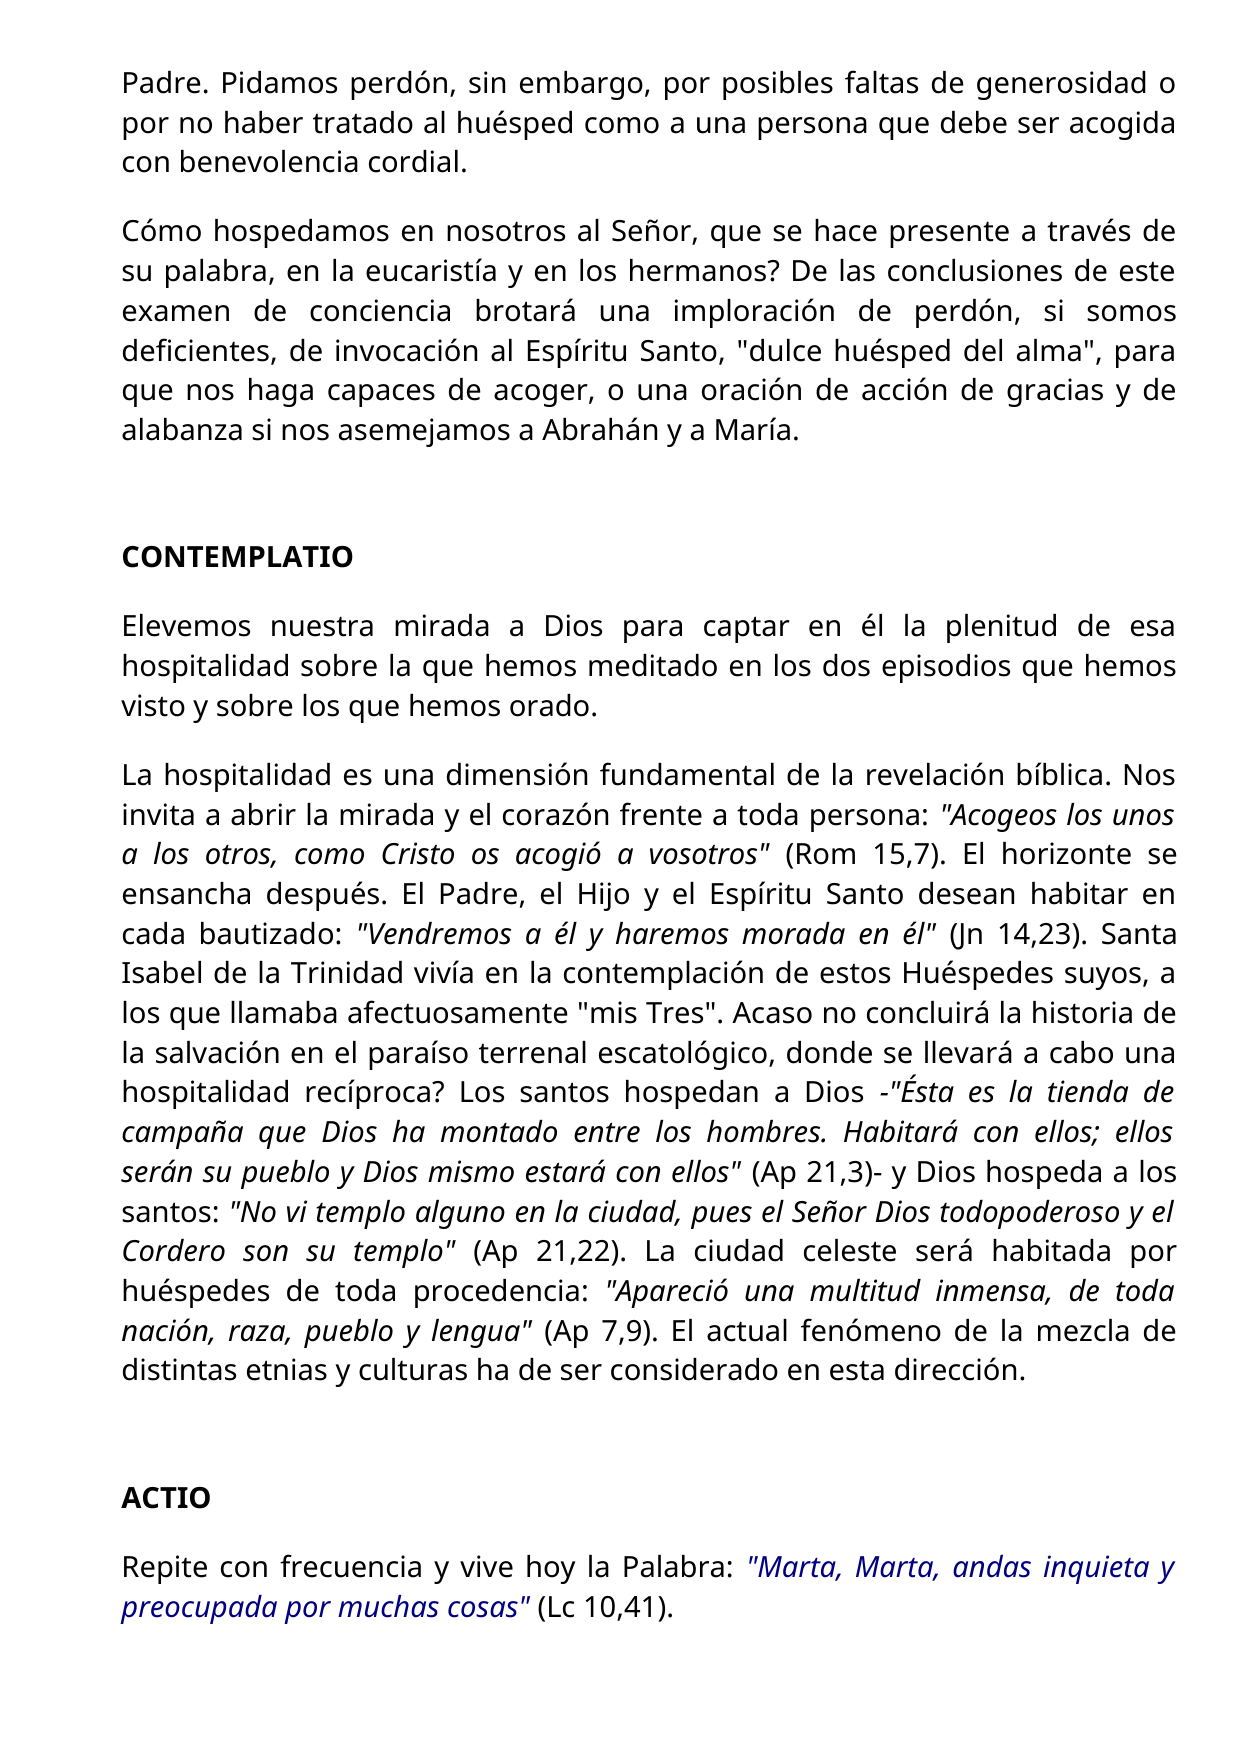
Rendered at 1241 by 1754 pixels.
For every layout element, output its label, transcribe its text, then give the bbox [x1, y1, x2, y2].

table_header Padre. Pidamos perdón, sin embargo, por posibles faltas de generosidad o por no haber tratado al huésped como a una persona que debe ser acogida con benevolencia cordial. Cómo hospedamos en nosotros al Señor, que se hace presente a través de su palabra, en la eucaristía y en los hermanos? De las conclusiones de este examen de conciencia brotará una imploración de perdón, si somos deficientes, de invocación al Espíritu Santo, "dulce huésped del alma", para que nos haga capaces de acoger, o una oración de acción de gracias y de alabanza si nos asemejamos a Abrahán y a María. CONTEMPLATIO Elevemos nuestra mirada a Dios para captar en él la plenitud de esa hospitalidad sobre la que hemos meditado en los dos episodios que hemos visto y sobre los que hemos orado. La hospitalidad es una dimensión fundamental de la revelación bíblica. Nos invita a abrir la mirada y el corazón frente a toda persona: "Acogeos los unos a los otros, como Cristo os acogió a vosotros" (Rom 15,7). El horizonte se ensancha después. El Padre, el Hijo y el Espíritu Santo desean habitar en cada bautizado: "Vendremos a él y haremos morada en él" (Jn 14,23). Santa Isabel de la Trinidad vivía en la contemplación de estos Huéspedes suyos, a los que llamaba afectuosamente "mis Tres". Acaso no concluirá la historia de la salvación en el paraíso terrenal escatológico, donde se llevará a cabo una hospitalidad recíproca? Los santos hospedan a Dios -"Ésta es la tienda de campaña que Dios ha montado entre los hombres. Habitará con ellos; ellos serán su pueblo y Dios mismo estará con ellos" (Ap 21,3)- y Dios hospeda a los santos: "No vi templo alguno en la ciudad, pues el Señor Dios todopoderoso y el Cordero son su templo" (Ap 21,22). La ciudad celeste será habitada por huéspedes de toda procedencia: "Apareció una multitud inmensa, de toda nación, raza, pueblo y lengua" (Ap 7,9). El actual fenómeno de la mezcla de distintas etnias y culturas ha de ser considerado en esta dirección. ACTIO Repite con frecuencia y vive hoy la Palabra: "Marta, Marta, andas inquieta y preocupada por muchas cosas" (Lc 10,41). [118, 59, 1181, 1658]
